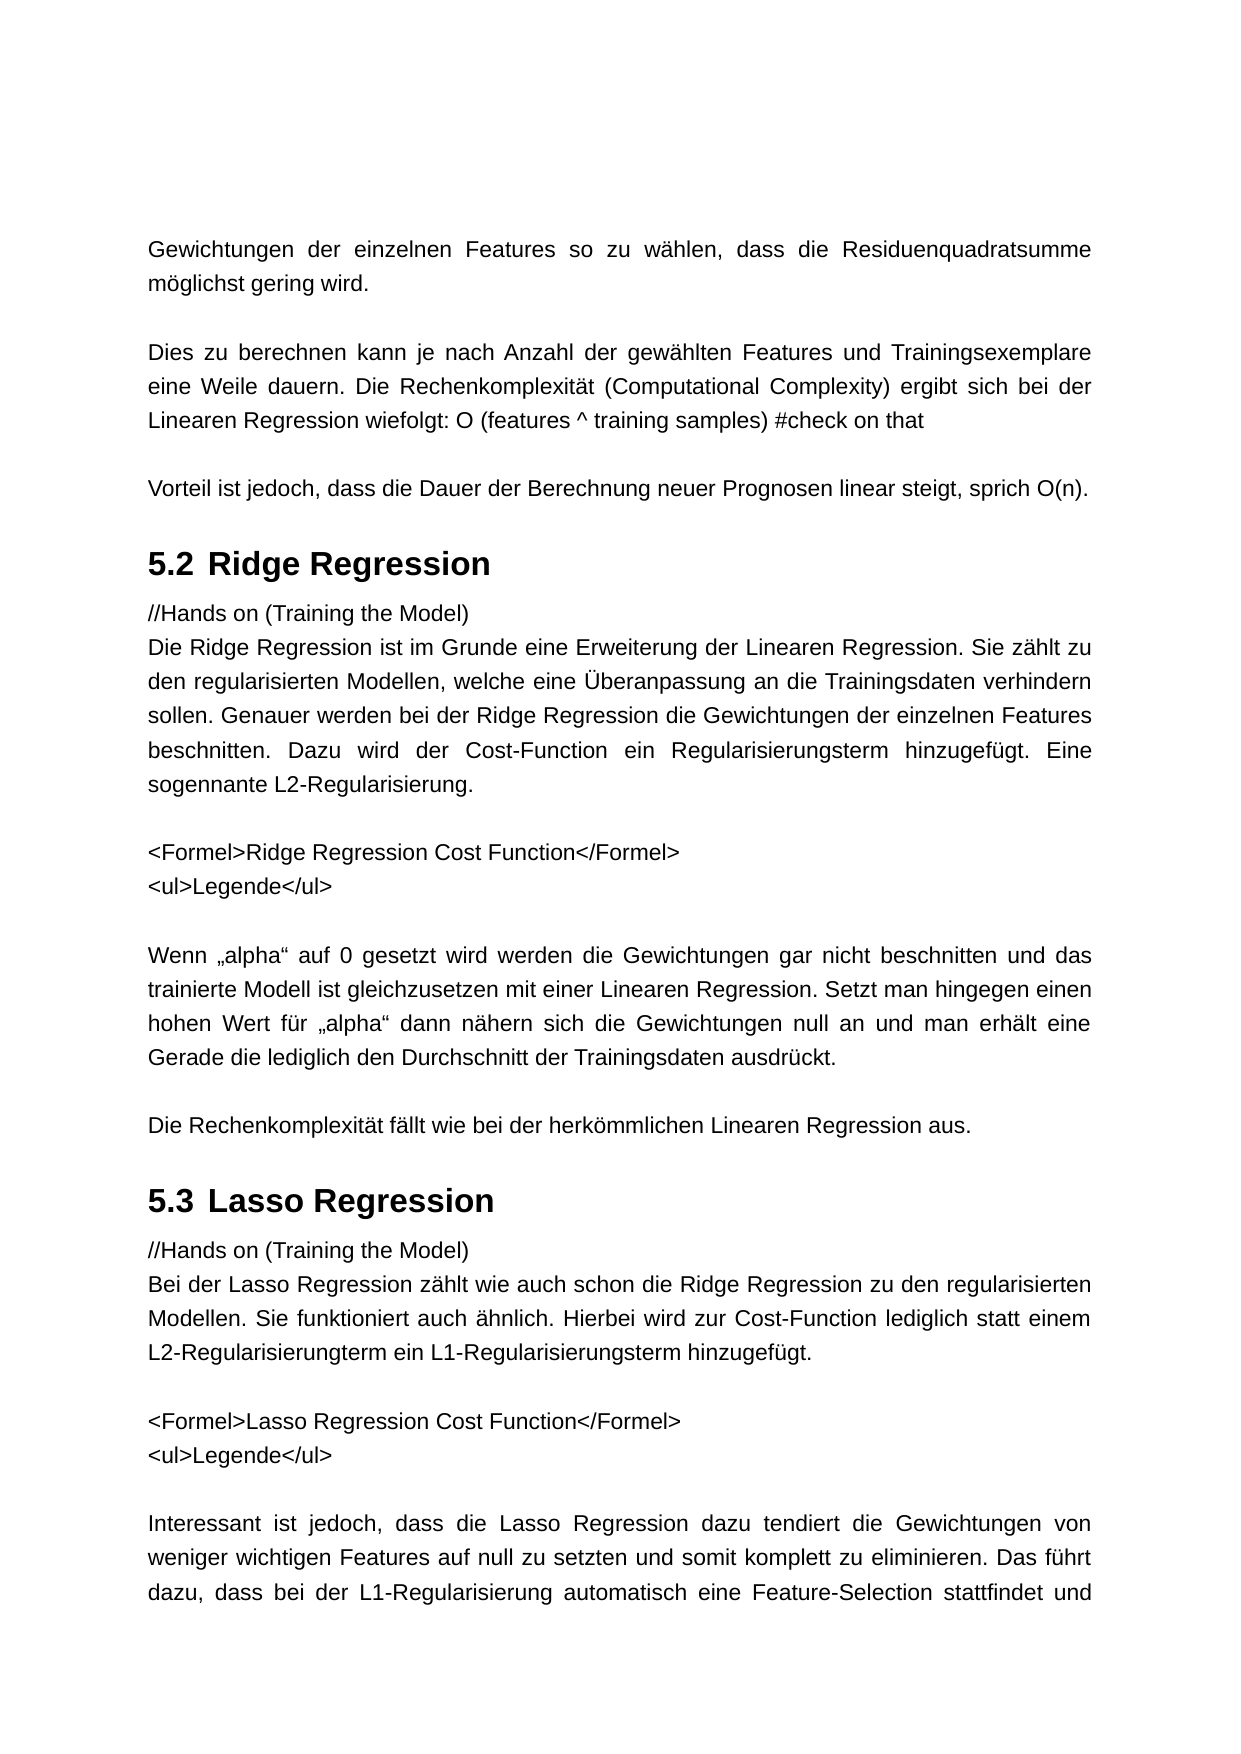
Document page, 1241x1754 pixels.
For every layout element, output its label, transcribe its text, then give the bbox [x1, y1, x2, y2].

text Interessant ist jedoch, dass die Lasso Regression dazu tendiert die Gewichtungen von weniger wichtigen Features auf null zu setzten und somit komplett zu eliminieren. Das führt dazu, dass bei der L1-Regularisierung automatisch eine Feature-Selection stattfindet und [148, 1510, 1092, 1605]
text Dies zu berechnen kann je nach Anzahl der gewählten Features und Trainingsexemplare eine Weile dauern. Die Rechenkomplexität (Computational Complexity) ergibt sich bei der Linearen Regression wiefolgt: O (features ^ training samples) #check on that [148, 339, 1092, 433]
text Vorteil ist jedoch, dass die Dauer der Berechnung neuer Prognosen linear steigt, sprich O(n). [148, 475, 1092, 502]
subtitle Ridge Regression [148, 544, 1092, 582]
subtitle Lasso Regression [148, 1181, 1092, 1219]
text <Formel>Ridge Regression Cost Function</Formel> [148, 839, 1092, 865]
text <Formel>Lasso Regression Cost Function</Formel> [148, 1408, 1092, 1434]
text Wenn „alpha“ auf 0 gesetzt wird werden die Gewichtungen gar nicht beschnitten und das trainierte Modell ist gleichzusetzen mit einer Linearen Regression. Setzt man hingegen einen hohen Wert für „alpha“ dann nähern sich die Gewichtungen null an und man erhält eine Gerade die lediglich den Durchschnitt der Trainingsdaten ausdrückt. [148, 942, 1092, 1070]
text Die Ridge Regression ist im Grunde eine Erweiterung der Linearen Regression. Sie zählt zu den regularisierten Modellen, welche eine Überanpassung an die Trainingsdaten verhindern sollen. Genauer werden bei der Ridge Regression die Gewichtungen der einzelnen Features beschnitten. Dazu wird der Cost-Function ein Regularisierungsterm hinzugefügt. Eine sogennante L2-Regularisierung. [148, 634, 1092, 797]
text Gewichtungen der einzelnen Features so zu wählen, dass die Residuenquadratsumme möglichst gering wird. [148, 236, 1092, 297]
text <ul>Legende</ul> [148, 873, 1092, 899]
text //Hands on (Training the Model) [148, 600, 1092, 626]
text Bei der Lasso Regression zählt wie auch schon die Ridge Regression zu den regularisierten Modellen. Sie funktioniert auch ähnlich. Hierbei wird zur Cost-Function lediglich statt einem L2-Regularisierungterm ein L1-Regularisierungsterm hinzugefügt. [148, 1271, 1092, 1366]
text Die Rechenkomplexität fällt wie bei der herkömmlichen Linearen Regression aus. [148, 1112, 1092, 1139]
text //Hands on (Training the Model) [148, 1237, 1092, 1263]
text <ul>Legende</ul> [148, 1442, 1092, 1468]
